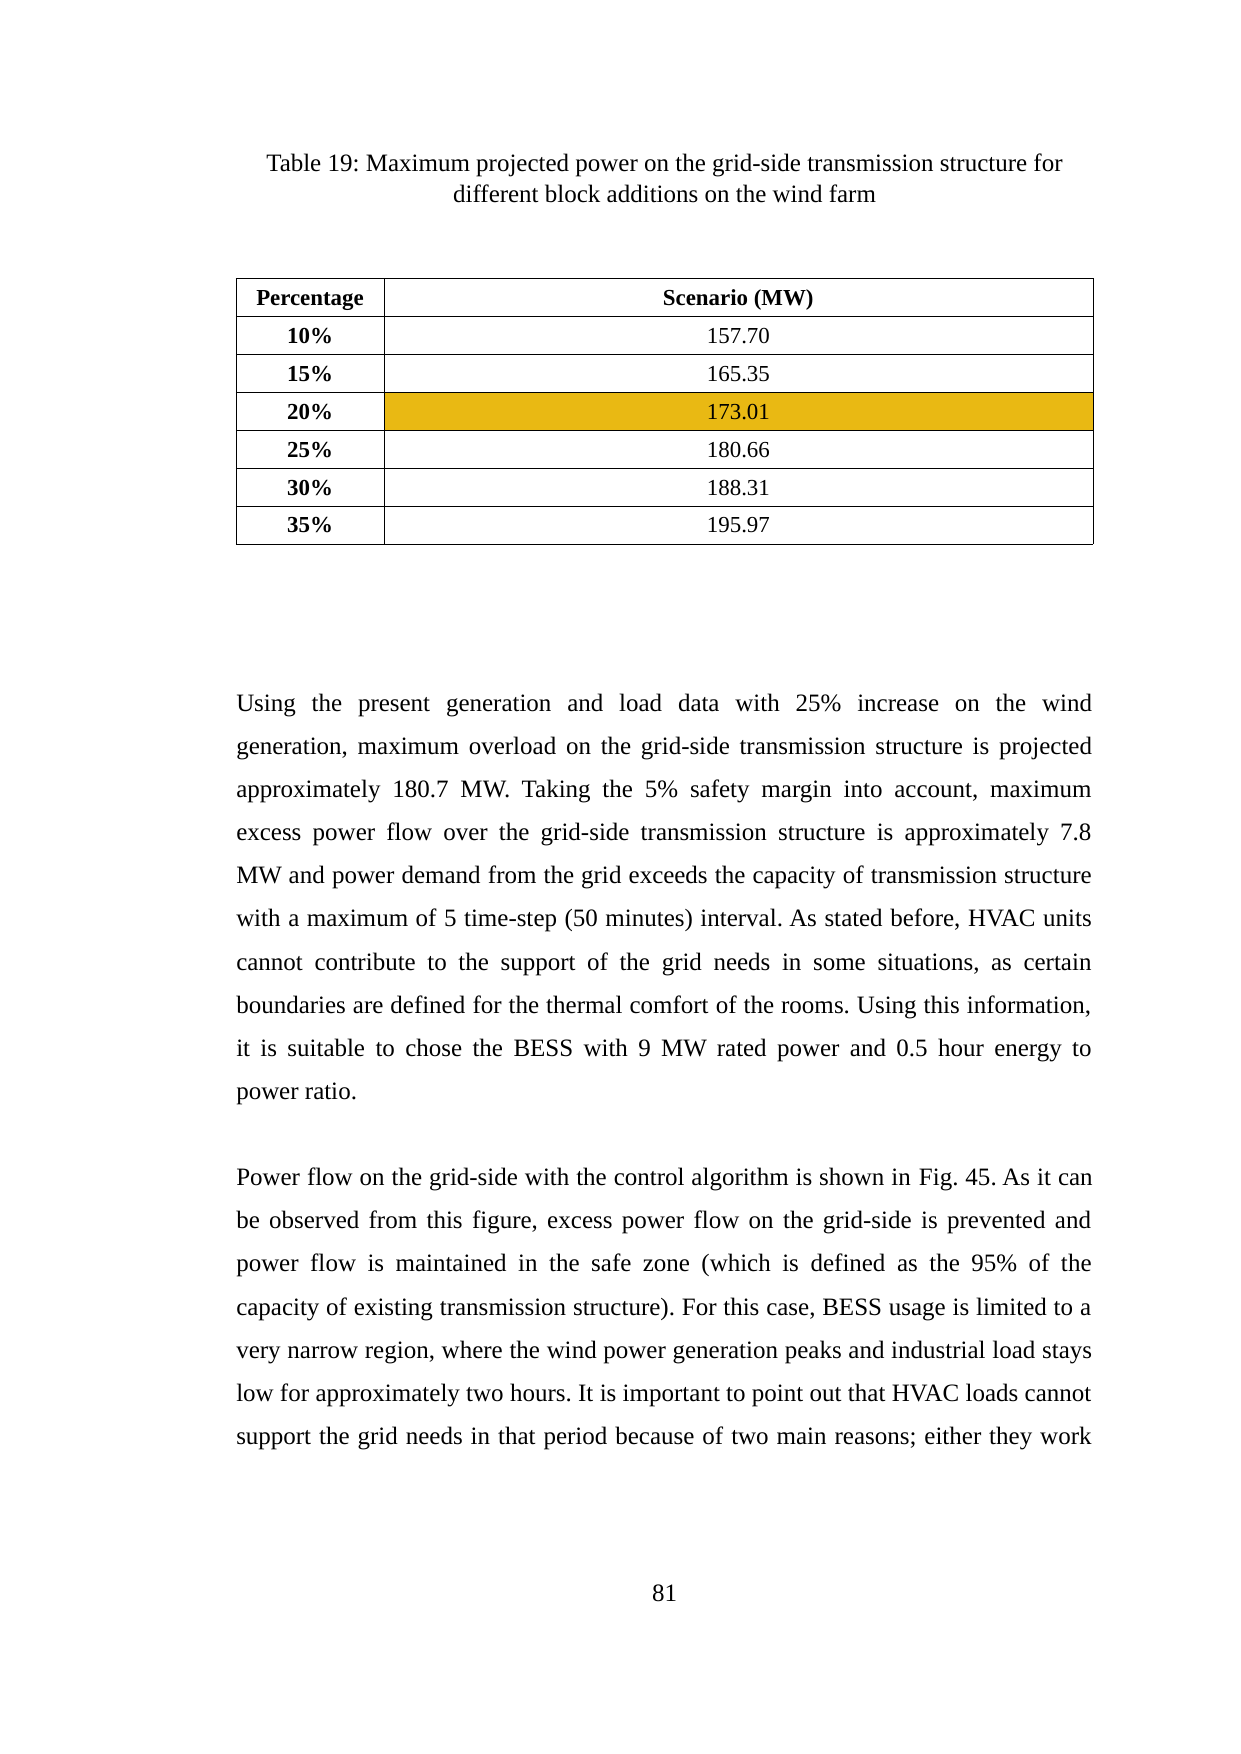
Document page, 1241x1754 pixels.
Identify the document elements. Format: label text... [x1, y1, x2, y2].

table_cell 180.66 [385, 431, 1093, 468]
text Using the present generation and load data with 25% increase on the wind generation, maximum overload on the grid-side transmission structure is projected approximately 180.7 MW. Taking the 5% safety margin into account, maximum excess power flow over the grid-side transmission structure is approximately 7.8 MW and power demand from the grid exceeds the capacity of transmission structure with a maximum of 5 time-step (50 minutes) interval. As stated before, HVAC units cannot contribute to the support of the grid needs in some situations, as certain boundaries are defined for the thermal comfort of the rooms. Using this information, it is suitable to chose the BESS with 9 MW rated power and 0.5 hour energy to power ratio. [236, 688, 1093, 1105]
text Power flow on the grid-side with the control algorithm is shown in Fig. 45. As it can be observed from this figure, excess power flow on the grid-side is prevented and power flow is maintained in the safe zone (which is defined as the 95% of the capacity of existing transmission structure). For this case, BESS usage is limited to a very narrow region, where the wind power generation peaks and industrial load stays low for approximately two hours. It is important to point out that HVAC loads cannot support the grid needs in that period because of two main reasons; either they work [236, 1162, 1093, 1450]
table_cell 188.31 [385, 469, 1093, 506]
table_cell 195.97 [385, 507, 1093, 544]
table_header Percentage [237, 279, 384, 316]
table_cell 15% [237, 355, 384, 392]
table_cell 35% [237, 507, 384, 544]
table_cell 173.01 [385, 393, 1093, 430]
table_header Scenario (MW) [385, 279, 1093, 316]
table_cell 10% [237, 317, 384, 354]
table_cell 157.70 [385, 317, 1093, 354]
table_cell 25% [237, 431, 384, 468]
table_cell 20% [237, 393, 384, 430]
table_cell 30% [237, 469, 384, 506]
text Table 19: Maximum projected power on the grid-side transmission structure for different block additions on the wind farm [236, 148, 1093, 207]
table_cell 165.35 [385, 355, 1093, 392]
